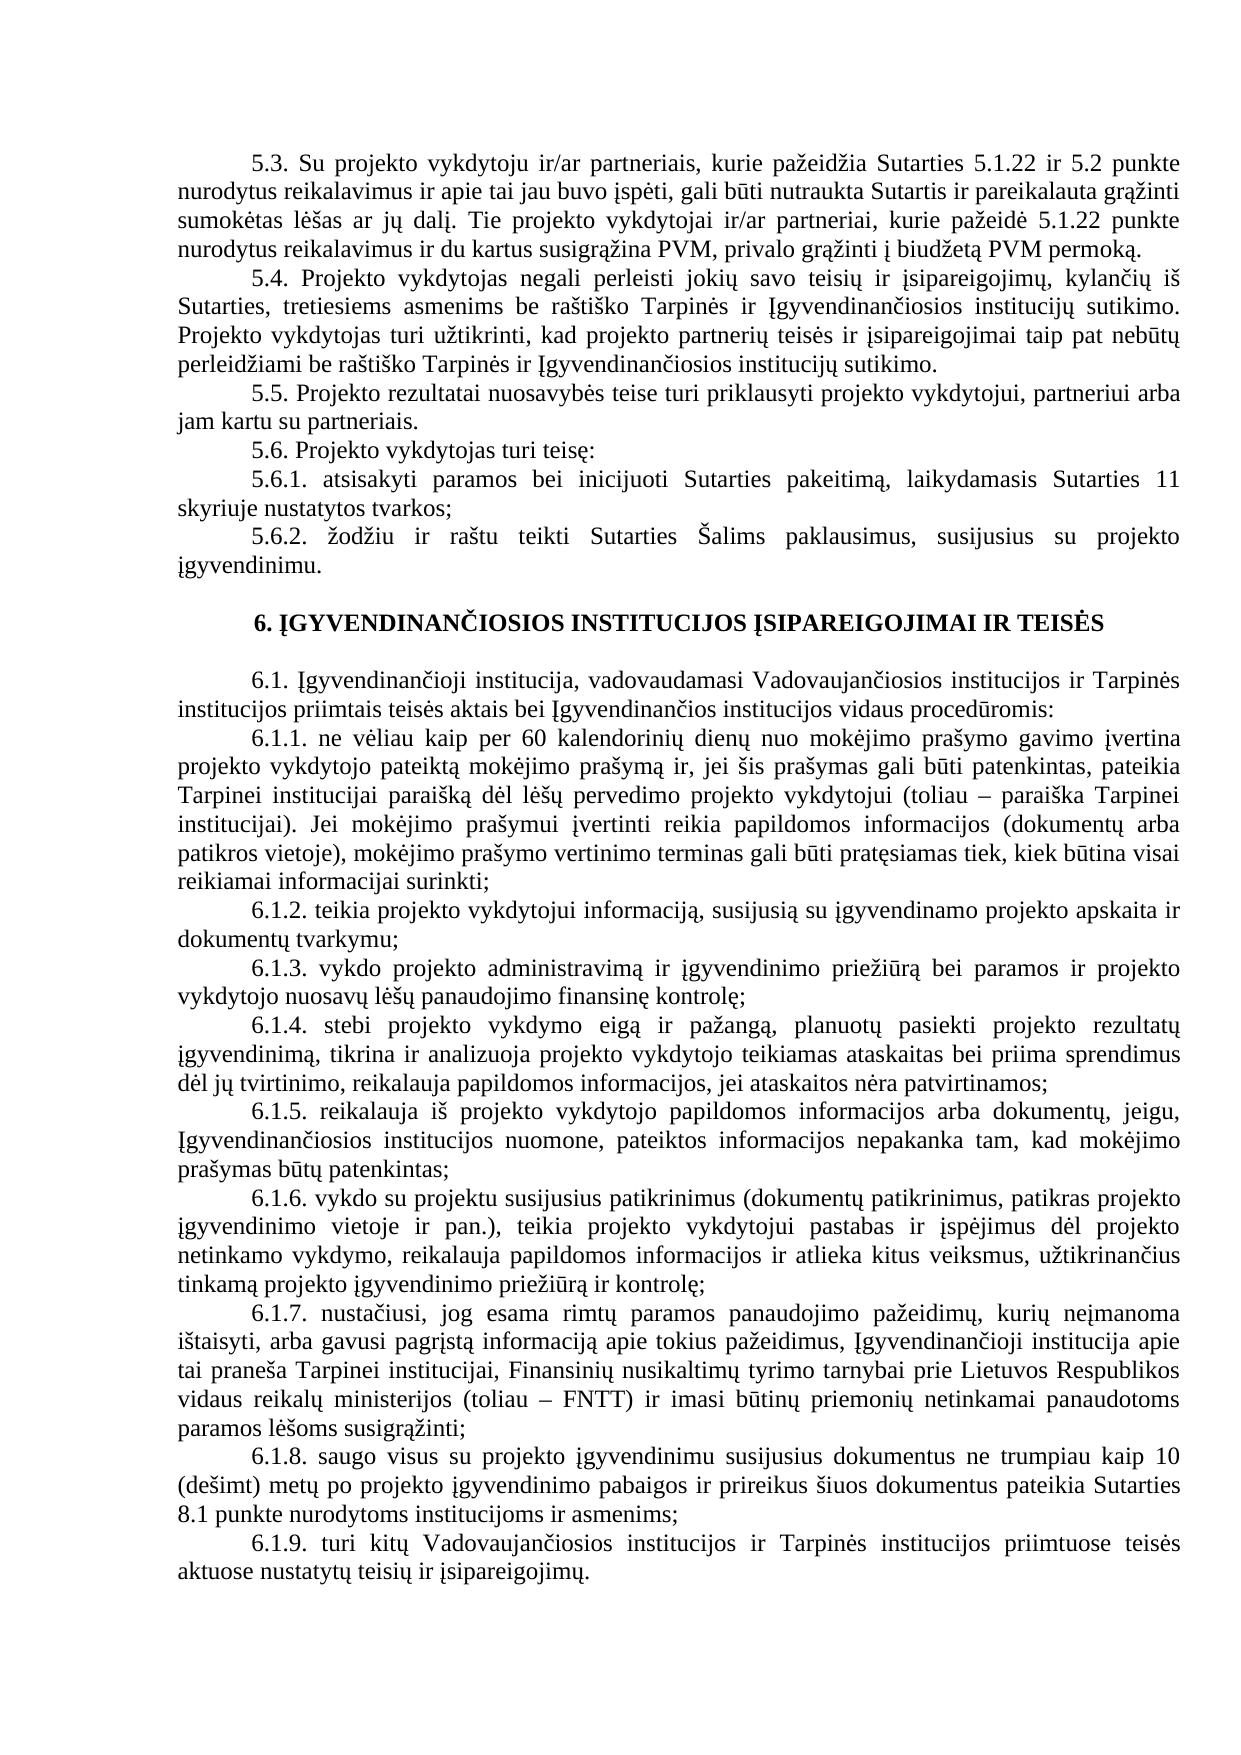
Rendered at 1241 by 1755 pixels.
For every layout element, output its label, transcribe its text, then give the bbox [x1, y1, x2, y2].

text 6.1.5. reikalauja iš projekto vykdytojo papildomos informacijos arba dokumentų, jeigu, Įgyvendinančiosios institucijos nuomone, pateiktos informacijos nepakanka tam, kad mokėjimo prašymas būtų patenkintas; [177, 1096, 1181, 1183]
text 6. ĮGYVENDINANČIOSIOS INSTITUCIJOS ĮSIPAREIGOJIMAI IR TEISĖS [177, 608, 1181, 636]
text 6.1.9. turi kitų Vadovaujančiosios institucijos ir Tarpinės institucijos priimtuose teisės aktuose nustatytų teisių ir įsipareigojimų. [177, 1528, 1181, 1585]
text 6.1.2. teikia projekto vykdytojui informaciją, susijusią su įgyvendinamo projekto apskaita ir dokumentų tvarkymu; [177, 895, 1181, 953]
text 6.1.1. ne vėliau kaip per 60 kalendorinių dienų nuo mokėjimo prašymo gavimo įvertina projekto vykdytojo pateiktą mokėjimo prašymą ir, jei šis prašymas gali būti patenkintas, pateikia Tarpinei institucijai paraišką dėl lėšų pervedimo projekto vykdytojui (toliau – paraiška Tarpinei institucijai). Jei mokėjimo prašymui įvertinti reikia papildomos informacijos (dokumentų arba patikros vietoje), mokėjimo prašymo vertinimo terminas gali būti pratęsiamas tiek, kiek būtina visai reikiamai informacijai surinkti; [177, 723, 1181, 895]
text 6.1. Įgyvendinančioji institucija, vadovaudamasi Vadovaujančiosios institucijos ir Tarpinės institucijos priimtais teisės aktais bei Įgyvendinančios institucijos vidaus procedūromis: [177, 665, 1181, 723]
text 6.1.6. vykdo su projektu susijusius patikrinimus (dokumentų patikrinimus, patikras projekto įgyvendinimo vietoje ir pan.), teikia projekto vykdytojui pastabas ir įspėjimus dėl projekto netinkamo vykdymo, reikalauja papildomos informacijos ir atlieka kitus veiksmus, užtikrinančius tinkamą projekto įgyvendinimo priežiūrą ir kontrolę; [177, 1183, 1181, 1298]
text 5.6. Projekto vykdytojas turi teisę: [177, 435, 1181, 464]
text 5.5. Projekto rezultatai nuosavybės teise turi priklausyti projekto vykdytojui, partneriui arba jam kartu su partneriais. [177, 378, 1181, 435]
text 6.1.3. vykdo projekto administravimą ir įgyvendinimo priežiūrą bei paramos ir projekto vykdytojo nuosavų lėšų panaudojimo finansinę kontrolę; [177, 953, 1181, 1010]
text 6.1.4. stebi projekto vykdymo eigą ir pažangą, planuotų pasiekti projekto rezultatų įgyvendinimą, tikrina ir analizuoja projekto vykdytojo teikiamas ataskaitas bei priima sprendimus dėl jų tvirtinimo, reikalauja papildomos informacijos, jei ataskaitos nėra patvirtinamos; [177, 1010, 1181, 1096]
text 5.4. Projekto vykdytojas negali perleisti jokių savo teisių ir įsipareigojimų, kylančių iš Sutarties, tretiesiems asmenims be raštiško Tarpinės ir Įgyvendinančiosios institucijų sutikimo. Projekto vykdytojas turi užtikrinti, kad projekto partnerių teisės ir įsipareigojimai taip pat nebūtų perleidžiami be raštiško Tarpinės ir Įgyvendinančiosios institucijų sutikimo. [177, 263, 1181, 378]
text 5.6.1. atsisakyti paramos bei inicijuoti Sutarties pakeitimą, laikydamasis Sutarties 11 skyriuje nustatytos tvarkos; [177, 464, 1181, 521]
text 6.1.7. nustačiusi, jog esama rimtų paramos panaudojimo pažeidimų, kurių neįmanoma ištaisyti, arba gavusi pagrįstą informaciją apie tokius pažeidimus, Įgyvendinančioji institucija apie tai praneša Tarpinei institucijai, Finansinių nusikaltimų tyrimo tarnybai prie Lietuvos Respublikos vidaus reikalų ministerijos (toliau – FNTT) ir imasi būtinų priemonių netinkamai panaudotoms paramos lėšoms susigrąžinti; [177, 1298, 1181, 1441]
text 5.3. Su projekto vykdytoju ir/ar partneriais, kurie pažeidžia Sutarties 5.1.22 ir 5.2 punkte nurodytus reikalavimus ir apie tai jau buvo įspėti, gali būti nutraukta Sutartis ir pareikalauta grąžinti sumokėtas lėšas ar jų dalį. Tie projekto vykdytojai ir/ar partneriai, kurie pažeidė 5.1.22 punkte nurodytus reikalavimus ir du kartus susigrąžina PVM, privalo grąžinti į biudžetą PVM permoką. [177, 148, 1181, 263]
text 5.6.2. žodžiu ir raštu teikti Sutarties Šalims paklausimus, susijusius su projekto įgyvendinimu. [177, 521, 1181, 579]
text 6.1.8. saugo visus su projekto įgyvendinimu susijusius dokumentus ne trumpiau kaip 10 (dešimt) metų po projekto įgyvendinimo pabaigos ir prireikus šiuos dokumentus pateikia Sutarties 8.1 punkte nurodytoms institucijoms ir asmenims; [177, 1441, 1181, 1528]
